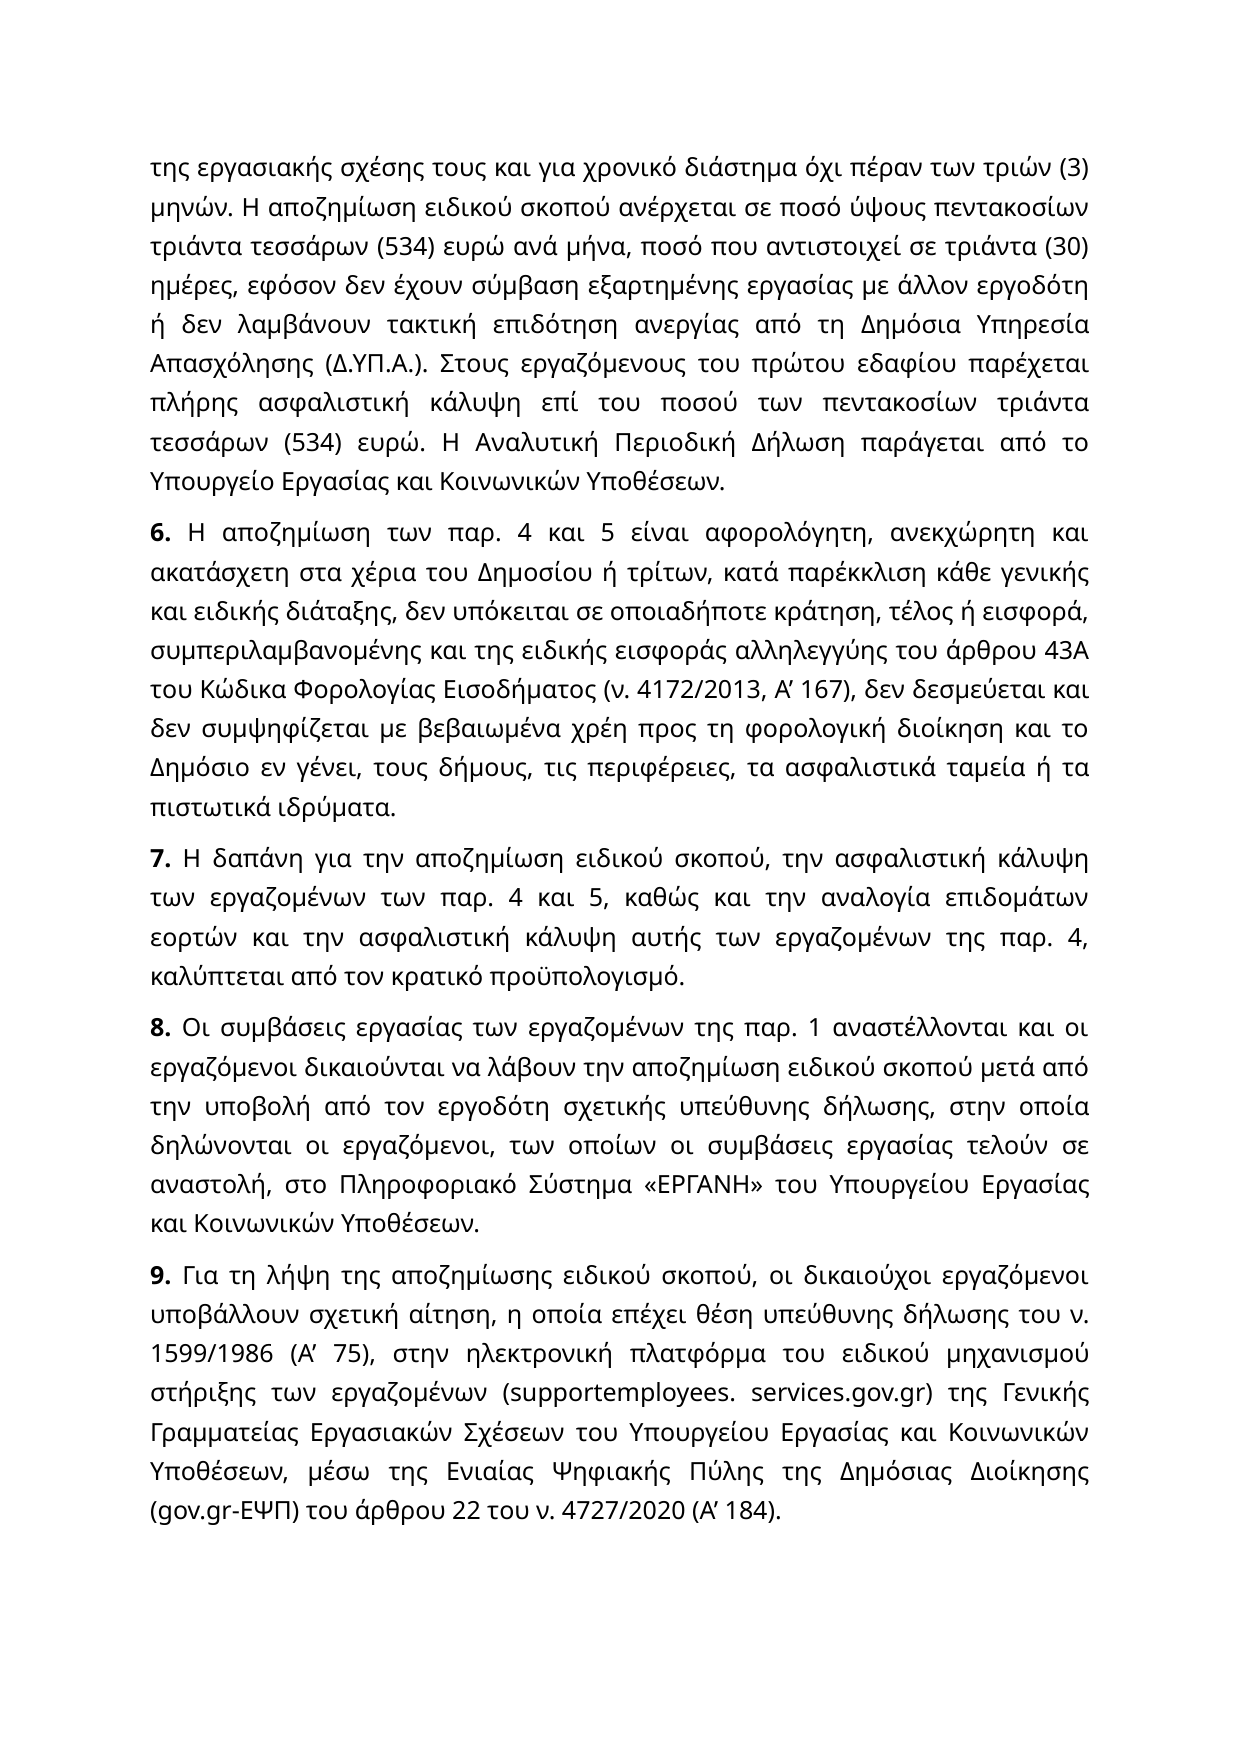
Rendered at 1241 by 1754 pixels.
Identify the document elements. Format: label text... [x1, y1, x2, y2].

text 8. Οι συμβάσεις εργασίας των εργαζομένων της παρ. 1 αναστέλλονται και οι εργαζόμενοι δικαιούνται να λάβουν την αποζημίωση ειδικού σκοπού μετά από την υποβολή από τον εργοδότη σχετικής υπεύθυνης δήλωσης, στην οποία δηλώνονται οι εργαζόμενοι, των οποίων οι συμβάσεις εργασίας τελούν σε αναστολή, στο Πληροφοριακό Σύστημα «ΕΡΓΑΝΗ» του Υπουργείου Εργασίας και Κοινωνικών Υποθέσεων. [150, 1010, 1090, 1240]
text 7. Η δαπάνη για την αποζημίωση ειδικού σκοπού, την ασφαλιστική κάλυψη των εργαζομένων των παρ. 4 και 5, καθώς και την αναλογία επιδομάτων εορτών και την ασφαλιστική κάλυψη αυτής των εργαζομένων της παρ. 4, καλύπτεται από τον κρατικό προϋπολογισμό. [150, 841, 1090, 992]
text 6. Η αποζημίωση των παρ. 4 και 5 είναι αφορολόγητη, ανεκχώρητη και ακατάσχετη στα χέρια του Δημοσίου ή τρίτων, κατά παρέκκλιση κάθε γενικής και ειδικής διάταξης, δεν υπόκειται σε οποιαδήποτε κράτηση, τέλος ή εισφορά, συμπεριλαμβανομένης και της ειδικής εισφοράς αλληλεγγύης του άρθρου 43Α του Κώδικα Φορολογίας Εισοδήματος (ν. 4172/2013, Α’ 167), δεν δεσμεύεται και δεν συμψηφίζεται με βεβαιωμένα χρέη προς τη φορολογική διοίκηση και το Δημόσιο εν γένει, τους δήμους, τις περιφέρειες, τα ασφαλιστικά ταμεία ή τα πιστωτικά ιδρύματα. [150, 515, 1090, 823]
text της εργασιακής σχέσης τους και για χρονικό διάστημα όχι πέραν των τριών (3) μηνών. Η αποζημίωση ειδικού σκοπού ανέρχεται σε ποσό ύψους πεντακοσίων τριάντα τεσσάρων (534) ευρώ ανά μήνα, ποσό που αντιστοιχεί σε τριάντα (30) ημέρες, εφόσον δεν έχουν σύμβαση εξαρτημένης εργασίας με άλλον εργοδότη ή δεν λαμβάνουν τακτική επιδότηση ανεργίας από τη Δημόσια Υπηρεσία Απασχόλησης (Δ.ΥΠ.Α.). Στους εργαζόμενους του πρώτου εδαφίου παρέχεται πλήρης ασφαλιστική κάλυψη επί του ποσού των πεντακοσίων τριάντα τεσσάρων (534) ευρώ. Η Αναλυτική Περιοδική Δήλωση παράγεται από το Υπουργείο Εργασίας και Κοινωνικών Υποθέσεων. [150, 150, 1090, 497]
text 9. Για τη λήψη της αποζημίωσης ειδικού σκοπού, οι δικαιούχοι εργαζόμενοι υποβάλλουν σχετική αίτηση, η οποία επέχει θέση υπεύθυνης δήλωσης του ν. 1599/1986 (Α’ 75), στην ηλεκτρονική πλατφόρμα του ειδικού μηχανισμού στήριξης των εργαζομένων (supportemployees. services.gov.gr) της Γενικής Γραμματείας Εργασιακών Σχέσεων του Υπουργείου Εργασίας και Κοινωνικών Υποθέσεων, μέσω της Ενιαίας Ψηφιακής Πύλης της Δημόσιας Διοίκησης (gov.gr-ΕΨΠ) του άρθρου 22 του ν. 4727/2020 (Α’ 184). [150, 1257, 1090, 1527]
